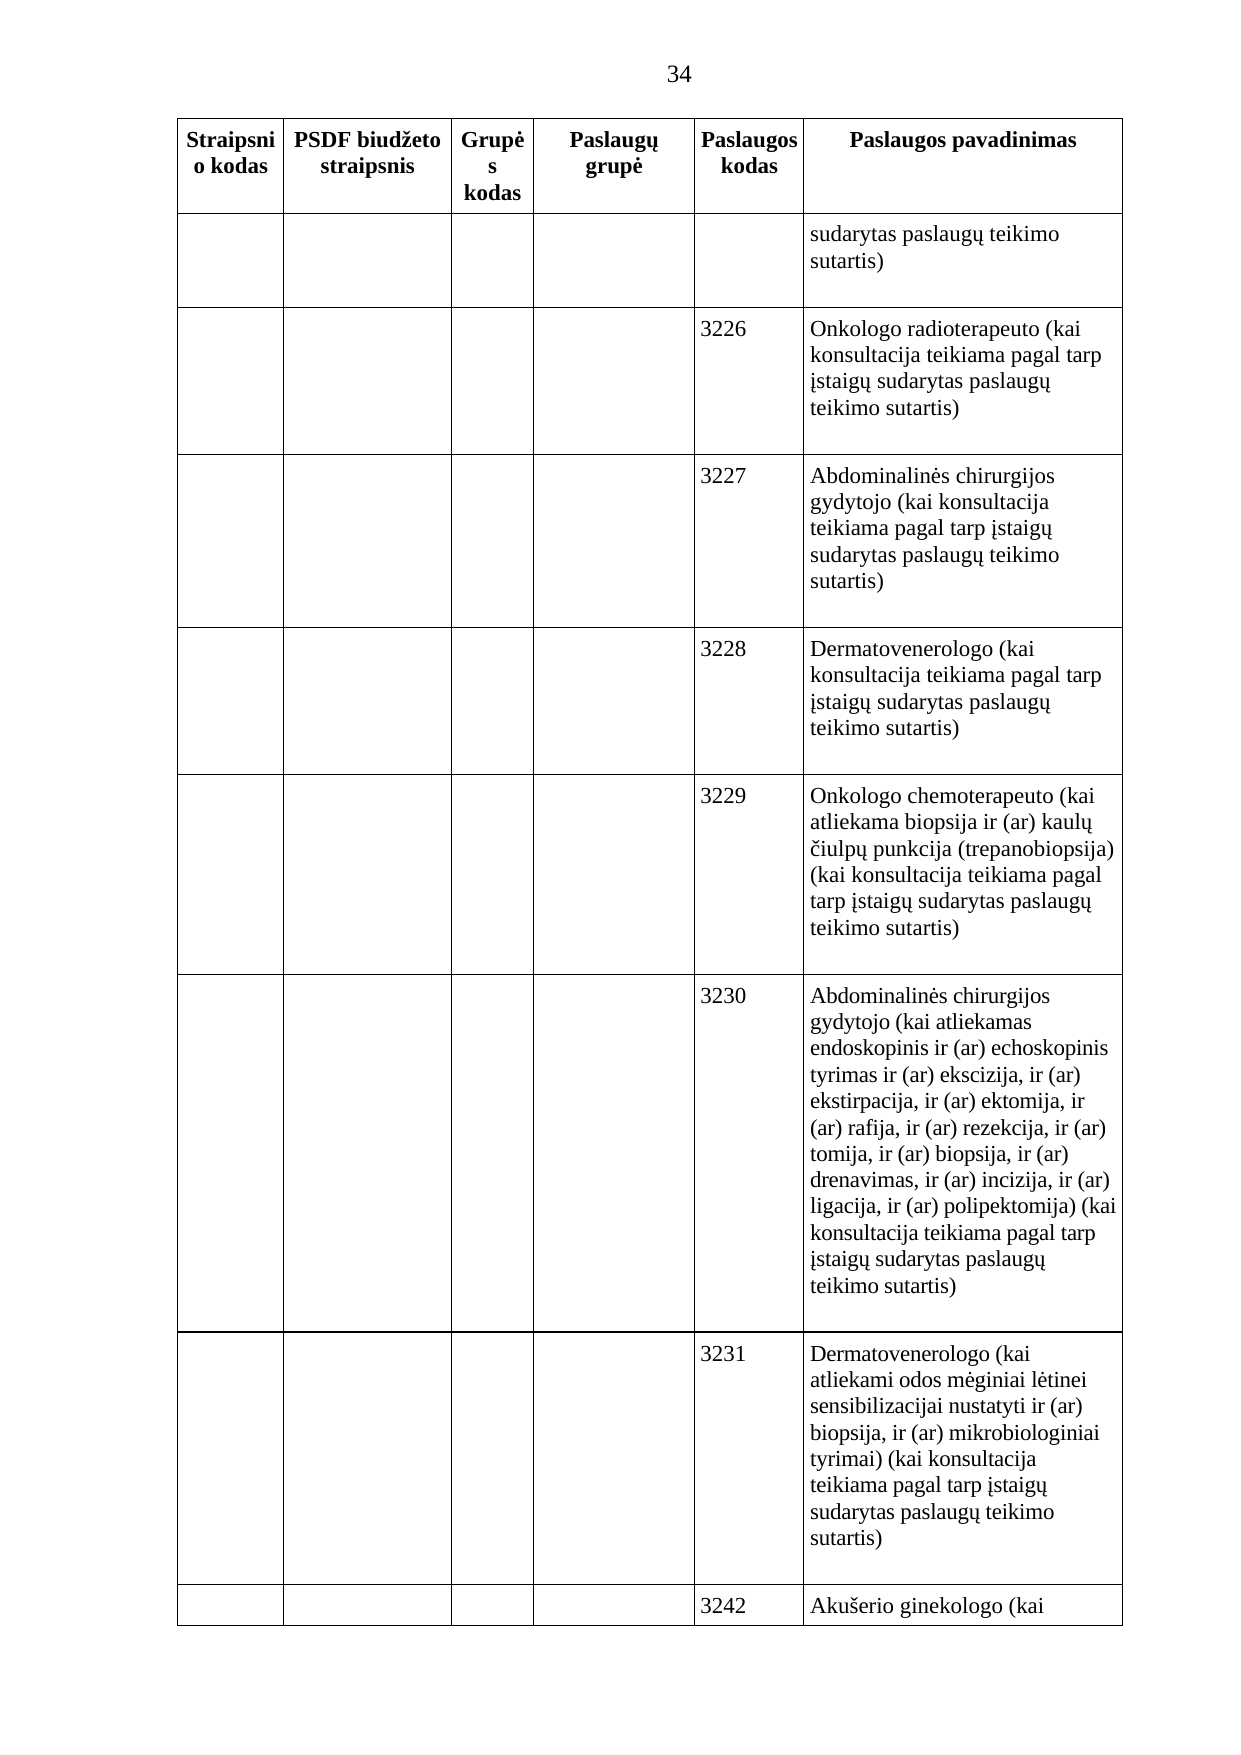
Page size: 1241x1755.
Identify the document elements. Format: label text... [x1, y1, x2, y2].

table_header Grupės kodas [452, 119, 533, 212]
table_cell [284, 775, 451, 974]
table_cell [178, 214, 283, 307]
table_cell 3226 [695, 308, 803, 454]
table_cell [178, 775, 283, 974]
table_header Paslaugos kodas [695, 119, 803, 212]
table_cell [452, 775, 533, 974]
table_cell [534, 775, 694, 974]
table_header PSDF biudžeto straipsnis [284, 119, 451, 212]
table_cell Dermatovenerologo (kai konsultacija teikiama pagal tarp įstaigų sudarytas paslaugų teikimo sutartis) [804, 628, 1122, 774]
table_cell 3231 [695, 1333, 803, 1584]
table_cell 3230 [695, 975, 803, 1331]
table_cell Dermatovenerologo (kai atliekami odos mėginiai lėtinei sensibilizacijai nustatyti ir (ar) biopsija, ir (ar) mikrobiologiniai tyrimai) (kai konsultacija teikiama pagal tarp įstaigų sudarytas paslaugų teikimo sutartis) [804, 1333, 1122, 1584]
table_cell [178, 455, 283, 627]
table_header Paslaugų grupė [534, 119, 694, 212]
table_cell [284, 628, 451, 774]
table_cell [284, 455, 451, 627]
table_cell Onkologo radioterapeuto (kai konsultacija teikiama pagal tarp įstaigų sudarytas paslaugų teikimo sutartis) [804, 308, 1122, 454]
table_cell [452, 1585, 533, 1625]
table_header Paslaugos pavadinimas [804, 119, 1122, 212]
table_cell [695, 214, 803, 307]
table_cell [452, 1333, 533, 1584]
table_cell Abdominalinės chirurgijos gydytojo (kai konsultacija teikiama pagal tarp įstaigų sudarytas paslaugų teikimo sutartis) [804, 455, 1122, 627]
table_cell [534, 455, 694, 627]
table_cell 3228 [695, 628, 803, 774]
table_cell [178, 1585, 283, 1625]
table_cell [452, 455, 533, 627]
table_header Straipsnio kodas [178, 119, 283, 212]
table_cell [178, 628, 283, 774]
table_cell 3242 [695, 1585, 803, 1625]
table_cell [284, 1333, 451, 1584]
table_cell [534, 1585, 694, 1625]
table_cell Abdominalinės chirurgijos gydytojo (kai atliekamas endoskopinis ir (ar) echoskopinis tyrimas ir (ar) ekscizija, ir (ar) ekstirpacija, ir (ar) ektomija, ir (ar) rafija, ir (ar) rezekcija, ir (ar) tomija, ir (ar) biopsija, ir (ar) drenavimas, ir (ar) incizija, ir (ar) ligacija, ir (ar) polipektomija) (kai konsultacija teikiama pagal tarp įstaigų sudarytas paslaugų teikimo sutartis) [804, 975, 1122, 1331]
table_cell [178, 975, 283, 1331]
table_cell [452, 975, 533, 1331]
table_cell sudarytas paslaugų teikimo sutartis) [804, 214, 1122, 307]
table_cell Onkologo chemoterapeuto (kai atliekama biopsija ir (ar) kaulų čiulpų punkcija (trepanobiopsija) (kai konsultacija teikiama pagal tarp įstaigų sudarytas paslaugų teikimo sutartis) [804, 775, 1122, 974]
table_cell [534, 214, 694, 307]
table_cell [452, 308, 533, 454]
table_cell [178, 308, 283, 454]
table_cell [534, 1333, 694, 1584]
table_cell Akušerio ginekologo (kai [804, 1585, 1122, 1625]
table_cell [178, 1333, 283, 1584]
table_cell [534, 628, 694, 774]
table_cell [452, 214, 533, 307]
table_cell [534, 975, 694, 1331]
table_cell [284, 1585, 451, 1625]
table_cell 3229 [695, 775, 803, 974]
table_cell [284, 975, 451, 1331]
table_cell [534, 308, 694, 454]
table_cell [284, 308, 451, 454]
table_cell 3227 [695, 455, 803, 627]
table_cell [452, 628, 533, 774]
table_cell [284, 214, 451, 307]
